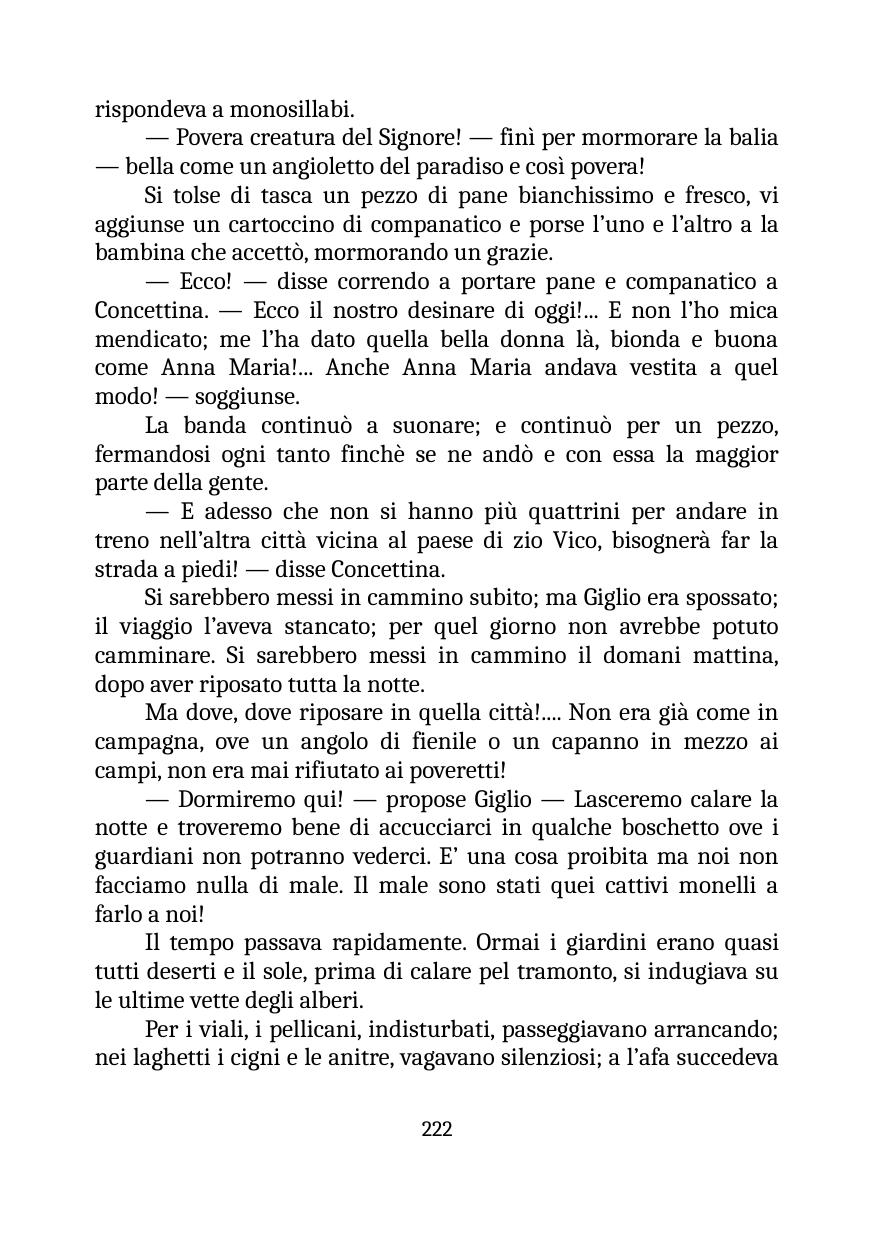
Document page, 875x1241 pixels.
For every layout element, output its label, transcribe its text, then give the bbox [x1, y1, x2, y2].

text — Ecco! — disse correndo a portare pane e companatico a Concettina. — Ecco il nostro desinare di oggi!... E non l’ho mica mendicato; me l’ha dato quella bella donna là, bionda e buona come Anna Maria!... Anche Anna Maria andava vestita a quel modo! — soggiunse. [94, 267, 779, 411]
text Si tolse di tasca un pezzo di pane bianchissimo e fresco, vi aggiunse un cartoccino di companatico e porse l’uno e l’altro a la bambina che accettò, mormorando un grazie. [94, 181, 779, 267]
text — Dormiremo qui! — propose Giglio — Lasceremo calare la notte e troveremo bene di accucciarci in qualche boschetto ove i guardiani non potranno vederci. E’ una cosa proibita ma noi non facciamo nulla di male. Il male sono stati quei cattivi monelli a farlo a noi! [94, 784, 779, 928]
text — E adesso che non si hanno più quattrini per andare in treno nell’altra città vicina al paese di zio Vico, bisognerà far la strada a piedi! — disse Concettina. [94, 497, 779, 583]
text Il tempo passava rapidamente. Ormai i giardini erano quasi tutti deserti e il sole, prima di calare pel tramonto, si indugiava su le ultime vette degli alberi. [94, 928, 779, 1014]
text Per i viali, i pellicani, indisturbati, passeggiavano arrancando; nei laghetti i cigni e le anitre, vagavano silenziosi; a l’afa succedeva [94, 1014, 779, 1072]
text — Povera creatura del Signore! — finì per mormorare la balia — bella come un angioletto del paradiso e così povera! [94, 123, 779, 181]
text La banda continuò a suonare; e continuò per un pezzo, fermandosi ogni tanto finchè se ne andò e con essa la maggior parte della gente. [94, 411, 779, 497]
text rispondeva a monosillabi. [94, 94, 779, 123]
text Ma dove, dove riposare in quella città!.... Non era già come in campagna, ove un angolo di fienile o un capanno in mezzo ai campi, non era mai rifiutato ai poveretti! [94, 698, 779, 784]
text Si sarebbero messi in cammino subito; ma Giglio era spossato; il viaggio l’aveva stancato; per quel giorno non avrebbe potuto camminare. Si sarebbero messi in cammino il domani mattina, dopo aver riposato tutta la notte. [94, 583, 779, 698]
